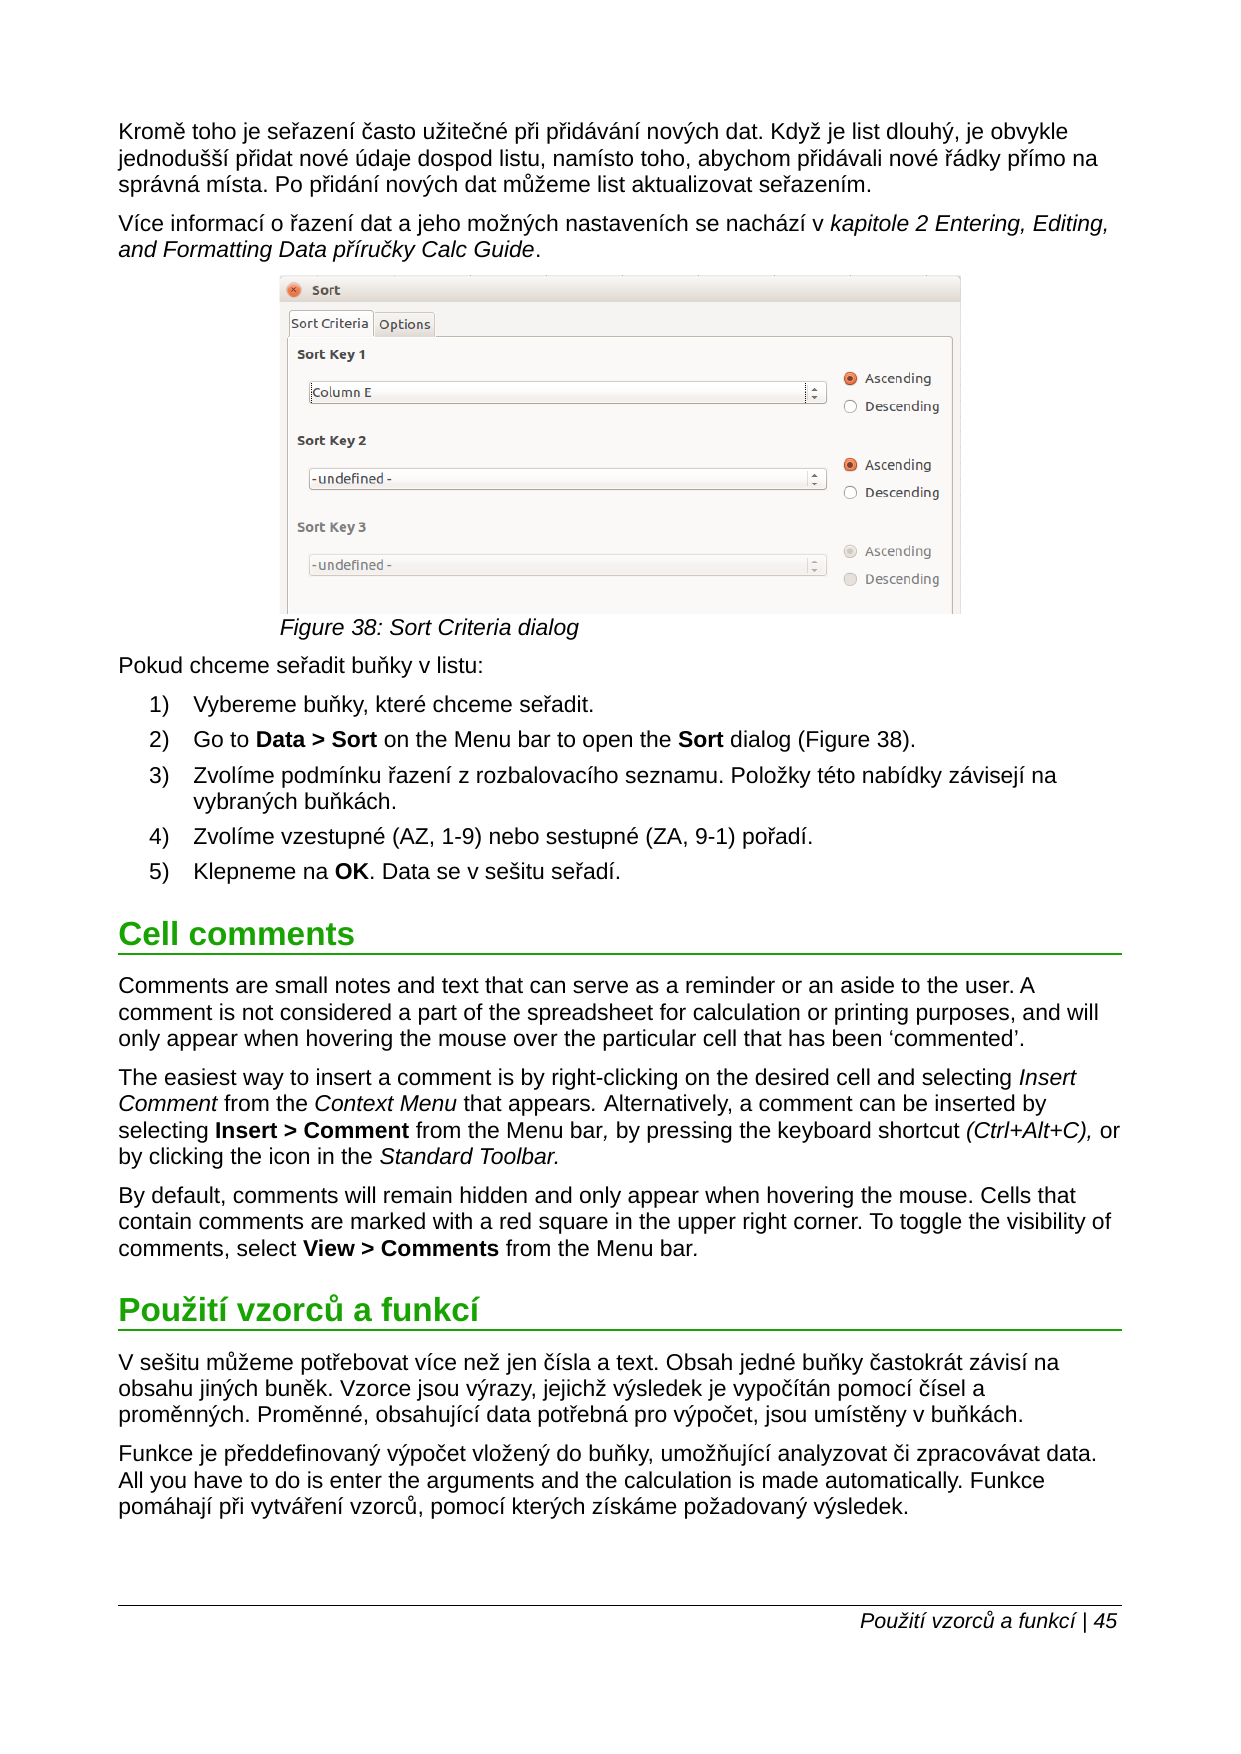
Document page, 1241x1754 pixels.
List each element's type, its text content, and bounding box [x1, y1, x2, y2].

text By default, comments will remain hidden and only appear when hovering the mouse. Cells that contain comments are marked with a red square in the upper right corner. To toggle the visibility of comments, select View > Comments from the Menu bar. [118, 1182, 1122, 1261]
text V sešitu můžeme potřebovat více než jen čísla a text. Obsah jedné buňky častokrát závisí na obsahu jiných buněk. Vzorce jsou výrazy, jejichž výsledek je vypočítán pomocí čísel a proměnných. Proměnné, obsahující data potřebná pro výpočet, jsou umístěny v buňkách. [118, 1349, 1122, 1428]
text The easiest way to insert a comment is by right-clicking on the desired cell and selecting Insert Comment from the Context Menu that appears. Alternatively, a comment can be inserted by selecting Insert > Comment from the Menu bar, by pressing the keyboard shortcut (Ctrl+Alt+C), or by clicking the icon in the Standard Toolbar. [118, 1064, 1122, 1169]
list Zvolíme vzestupné (AZ, 1-9) nebo sestupné (ZA, 9-1) pořadí. [169, 823, 1122, 849]
text Více informací o řazení dat a jeho možných nastaveních se nachází v kapitole 2 Entering, Editing, and Formatting Data příručky Calc Guide. [118, 210, 1122, 262]
list Pokud chceme seřadit buňky v listu: [118, 652, 1122, 679]
list Zvolíme podmínku řazení z rozbalovacího seznamu. Položky této nabídky závisejí na vybraných buňkách. [169, 762, 1122, 814]
list Vybereme buňky, které chceme seřadit. [169, 691, 1122, 717]
subtitle Cell comments [118, 914, 1122, 953]
text Comments are small notes and text that can serve as a reminder or an aside to the user. A comment is not considered a part of the spreadsheet for calculation or printing purposes, and will only appear when hovering the mouse over the particular cell that has been ‘commented’. [118, 972, 1122, 1051]
picture [279, 275, 961, 614]
subtitle Použití vzorců a funkcí [118, 1290, 1122, 1329]
list Go to Data > Sort on the Menu bar to open the Sort dialog (Figure 38). [169, 726, 1122, 753]
text Kromě toho je seřazení často užitečné při přidávání nových dat. Když je list dlouhý, je obvykle jednodušší přidat nové údaje dospod listu, namísto toho, abychom přidávali nové řádky přímo na správná místa. Po přidání nových dat můžeme list aktualizovat seřazením. [118, 118, 1122, 197]
list Klepneme na OK. Data se v sešitu seřadí. [169, 858, 1122, 885]
text Figure 38: Sort Criteria dialog [279, 614, 961, 640]
text Funkce je předdefinovaný výpočet vložený do buňky, umožňující analyzovat či zpracovávat data. All you have to do is enter the arguments and the calculation is made automatically. Funkce pomáhají při vytváření vzorců, pomocí kterých získáme požadovaný výsledek. [118, 1440, 1122, 1519]
